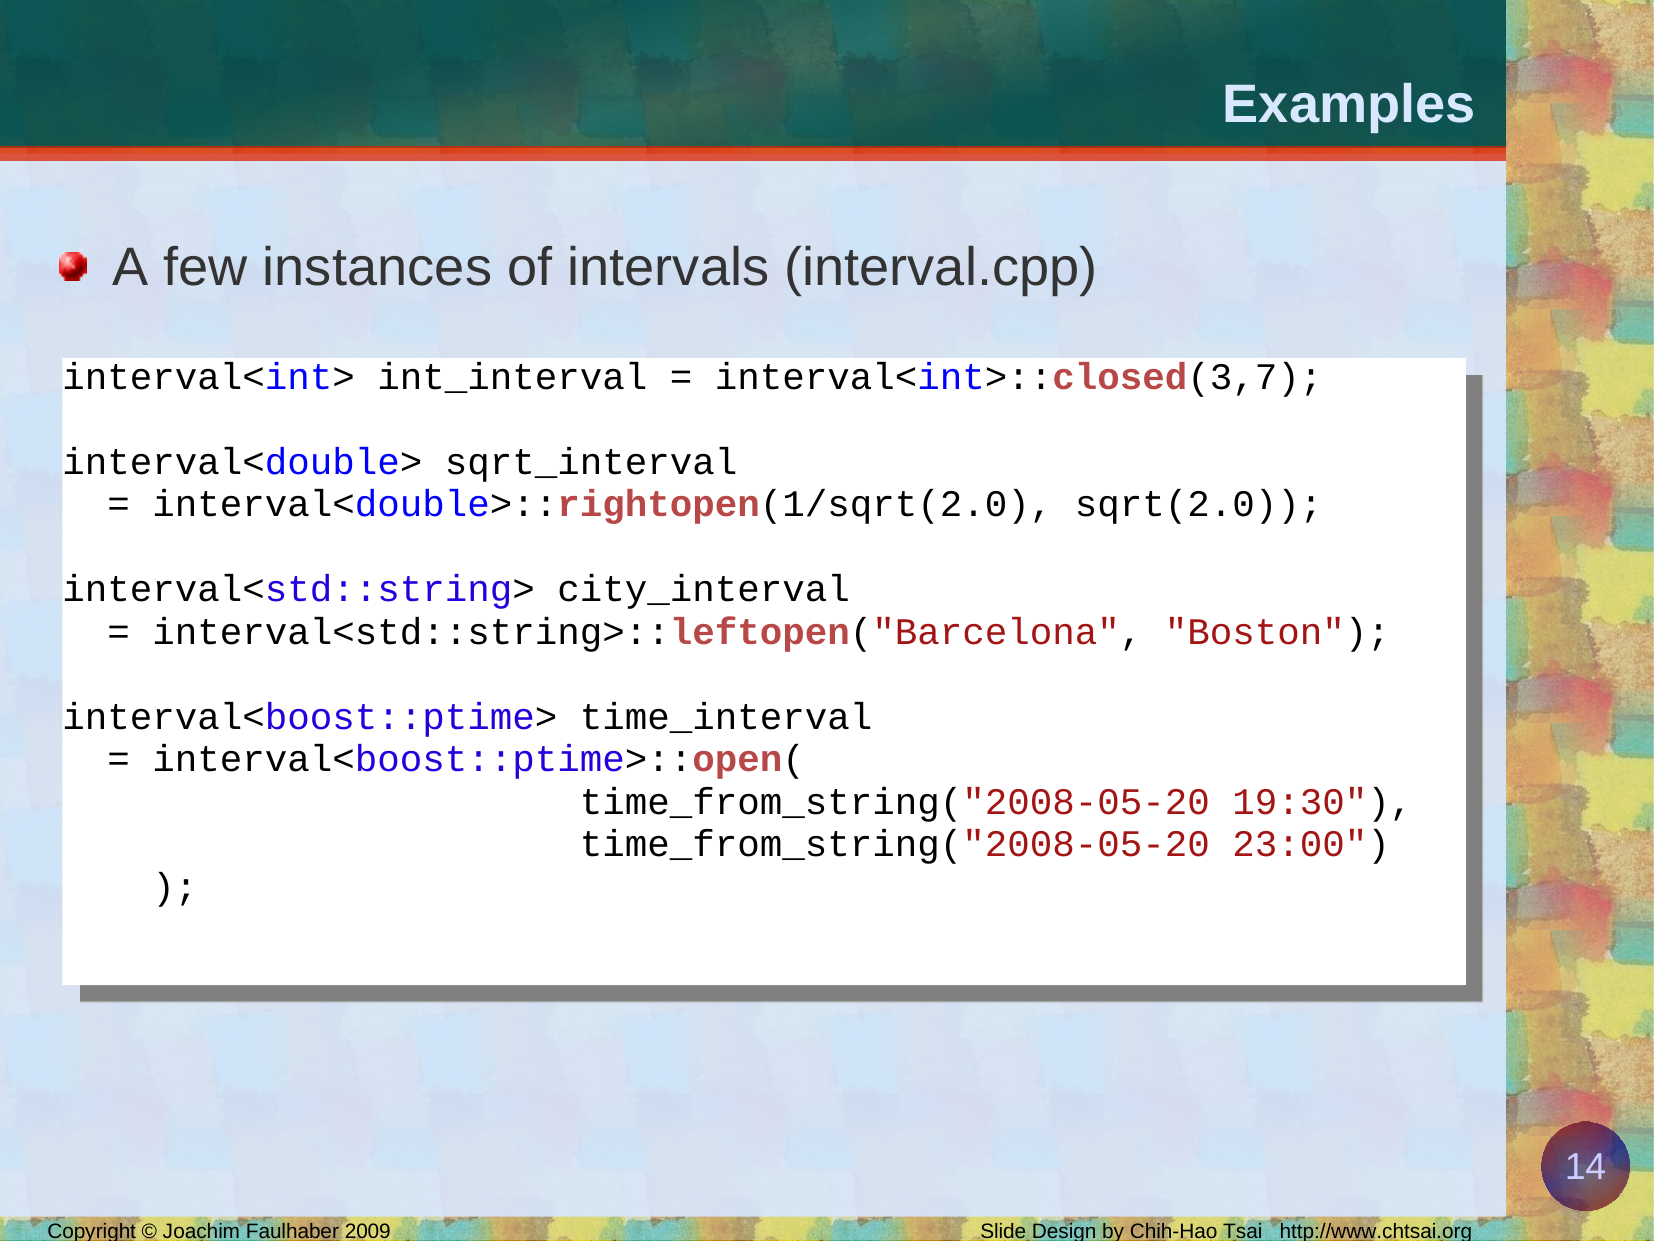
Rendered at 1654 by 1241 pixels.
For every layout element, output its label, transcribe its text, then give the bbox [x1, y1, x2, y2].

title Examples [29, 59, 1477, 148]
list A few instances of intervals (interval.cpp) [59, 236, 1418, 322]
text_box interval<int> int_interval = interval<int>::closed(3,7); interval<double> sqrt_interval = interval<double>::rightopen(1/sqrt(2.0), sqrt(2.0)); interval<std::string> city_interval = interval<std::string>::leftopen("Barcelona", "Boston"); interval<boost::ptime> time_interval = interval<boost::ptime>::open( time_from_string("2008-05-20 19:30"), time_from_string("2008-05-20 23:00") ); [62, 357, 1466, 986]
